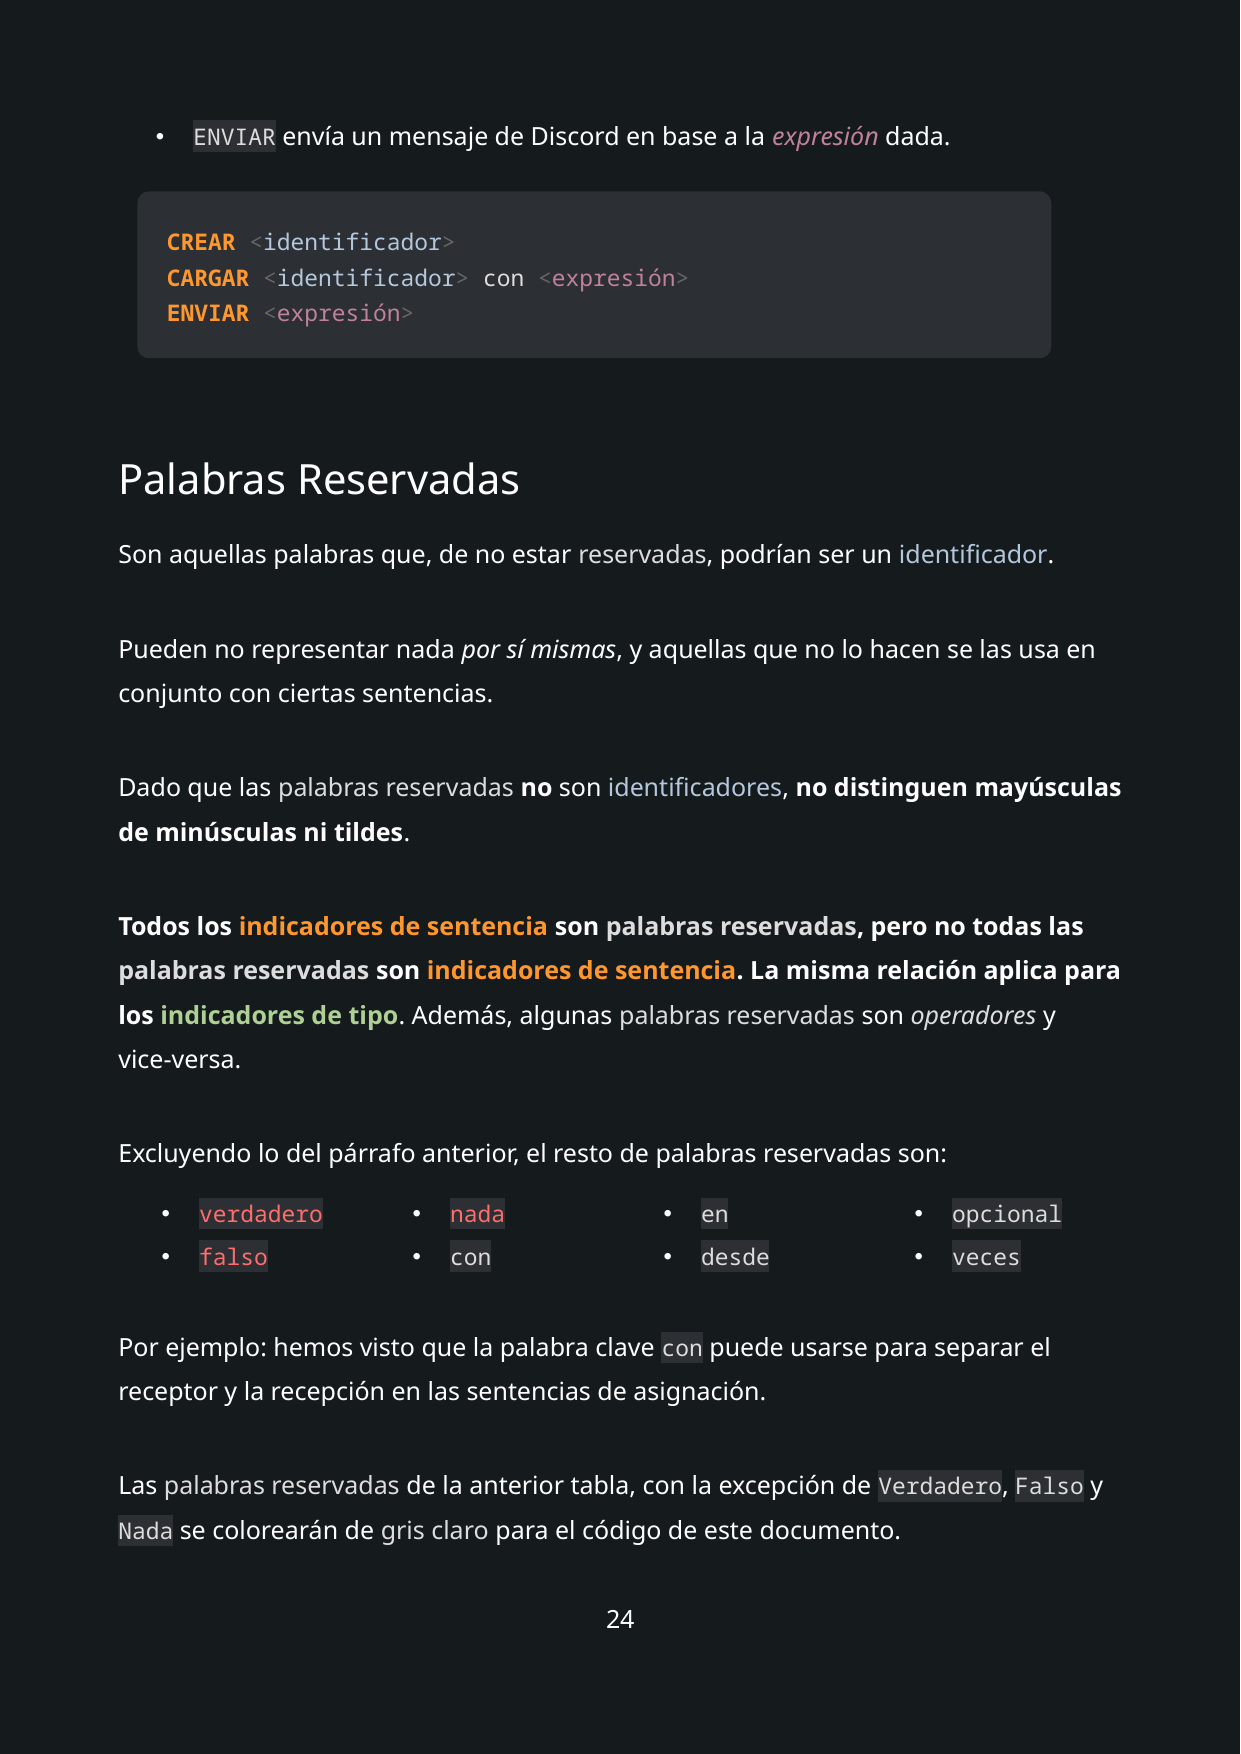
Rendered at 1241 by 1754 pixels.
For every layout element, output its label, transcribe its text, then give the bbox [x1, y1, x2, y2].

text Excluyendo lo del párrafo anterior, el resto de palabras reservadas son: [118, 1136, 1122, 1170]
list ENVIAR envía un mensaje de Discord en base a la expresión dada. [156, 118, 1122, 152]
table_header en [620, 1192, 871, 1235]
table_header nada [369, 1192, 620, 1235]
subtitle Palabras Reservadas [118, 450, 1122, 506]
table_cell veces [871, 1235, 1122, 1277]
table_cell falso [118, 1235, 369, 1277]
text Por ejemplo: hemos visto que la palabra clave con puede usarse para separar el receptor y la recepción en las sentencias de asignación. [118, 1329, 1122, 1408]
text Son aquellas palabras que, de no estar reservadas, podrían ser un identificador. [118, 537, 1122, 571]
text Las palabras reservadas de la anterior tabla, con la excepción de Verdadero, Falso y Nada se colorearán de gris claro para el código de este documento. [118, 1468, 1122, 1546]
table_header opcional [871, 1192, 1122, 1235]
table_header verdadero [118, 1192, 369, 1235]
text Todos los indicadores de sentencia son palabras reservadas, pero no todas las palabras reservadas son indicadores de sentencia. La misma relación aplica para los indicadores de tipo. Además, algunas palabras reservadas son operadores y vice-versa. [118, 909, 1122, 1076]
text Dado que las palabras reservadas no son identificadores, no distinguen mayúsculas de minúsculas ni tildes. [118, 770, 1122, 848]
table_cell desde [620, 1235, 871, 1277]
text Pueden no representar nada por sí mismas, y aquellas que no lo hacen se las usa en conjunto con ciertas sentencias. [118, 631, 1122, 709]
table_cell con [369, 1235, 620, 1277]
